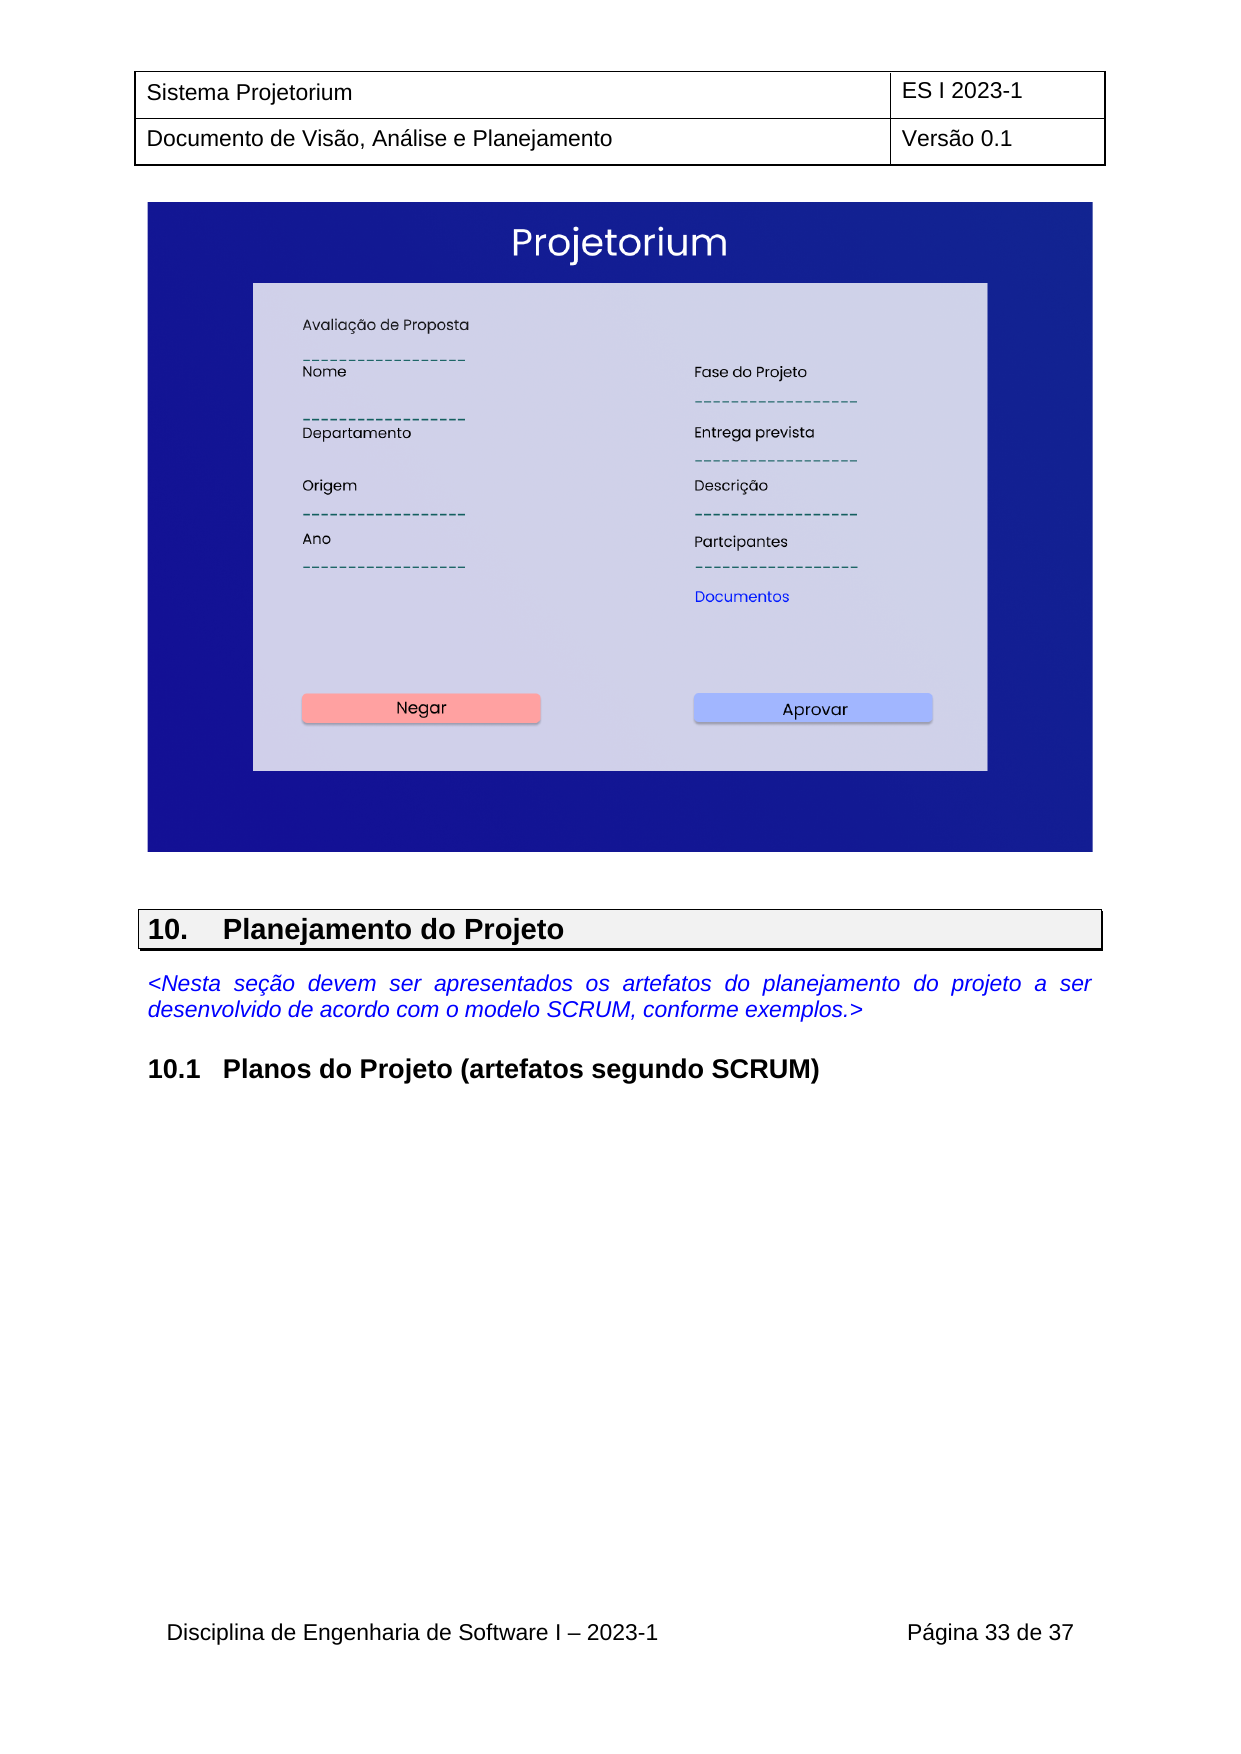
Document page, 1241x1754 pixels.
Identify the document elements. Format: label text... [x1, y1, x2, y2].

subtitle Planejamento do Projeto [139, 910, 1101, 948]
text <Nesta seção devem ser apresentados os artefatos do planejamento do projeto a ser desenvolvido de acordo com o modelo SCRUM, conforme exemplos.> [148, 969, 1092, 1022]
subtitle Planos do Projeto (artefatos segundo SCRUM) [148, 1053, 1092, 1085]
picture [147, 202, 1093, 852]
